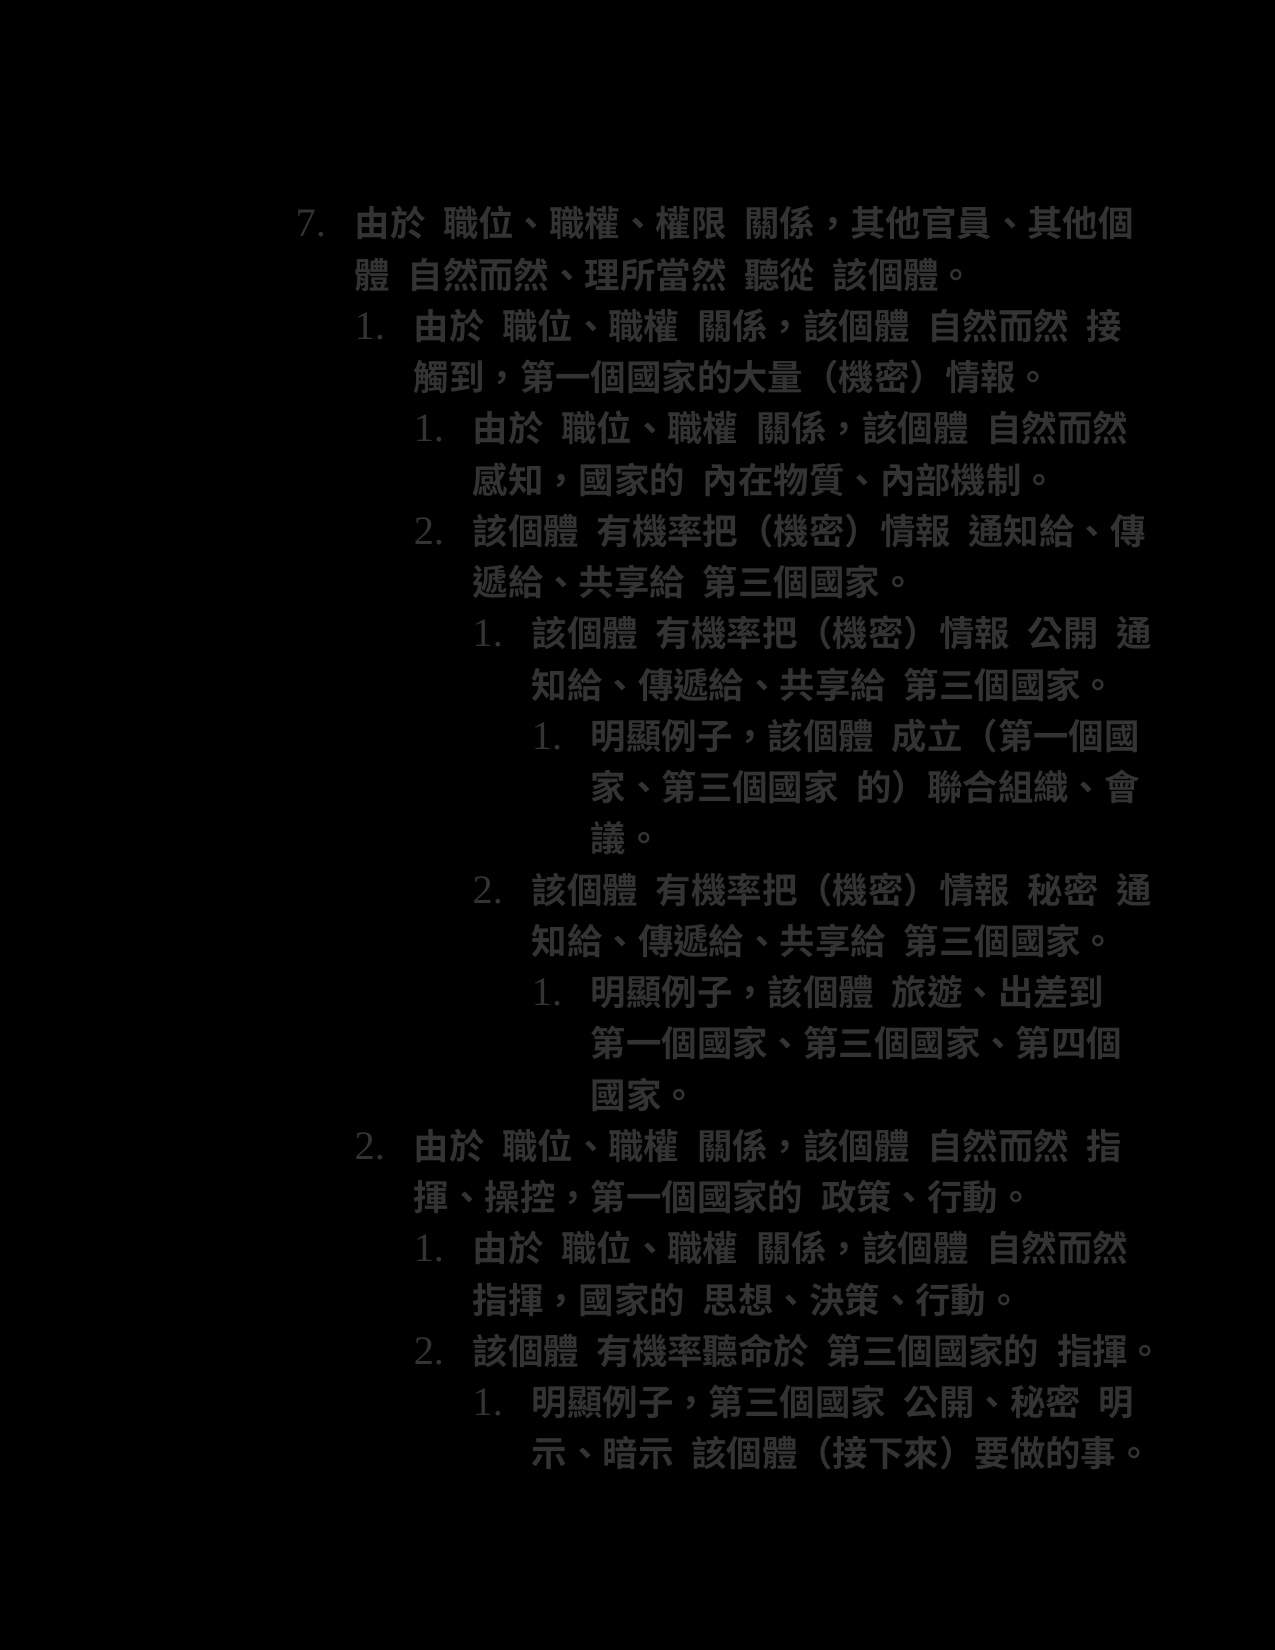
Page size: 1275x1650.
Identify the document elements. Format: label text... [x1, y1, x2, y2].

list 該個體 有機率聽命於 第三個國家的 指揮。 [413, 1323, 1157, 1374]
list 由於 職位、職權 關係，該個體 自然而然 指揮，國家的 思想、決策、行動。 [413, 1221, 1157, 1323]
list 明顯例子，該個體 旅遊、出差到 第一個國家、第三個國家、第四個國家。 [532, 964, 1157, 1118]
list 該個體 有機率把（機密）情報 秘密 通知給、傳遞給、共享給 第三個國家。 [472, 862, 1157, 964]
list 由於 職位、職權 關係，該個體 自然而然 接觸到，第一個國家的大量（機密）情報。 [354, 298, 1157, 401]
list 由於 職位、職權 關係，該個體 自然而然 感知，國家的 內在物質、內部機制。 [413, 401, 1157, 503]
list 由於 職位、職權、權限 關係，其他官員、其他個體 自然而然、理所當然 聽從 該個體。 [295, 196, 1157, 298]
list 由於 職位、職權 關係，該個體 自然而然 指揮、操控，第一個國家的 政策、行動。 [354, 1118, 1157, 1221]
list 明顯例子，第三個國家 公開、秘密 明示、暗示 該個體（接下來）要做的事。 [472, 1374, 1157, 1477]
list 該個體 有機率把（機密）情報 通知給、傳遞給、共享給 第三個國家。 [413, 503, 1157, 606]
list 明顯例子，該個體 成立（第一個國家、第三個國家 的）聯合組織、會議。 [532, 708, 1157, 862]
list 該個體 有機率把（機密）情報 公開 通知給、傳遞給、共享給 第三個國家。 [472, 606, 1157, 708]
